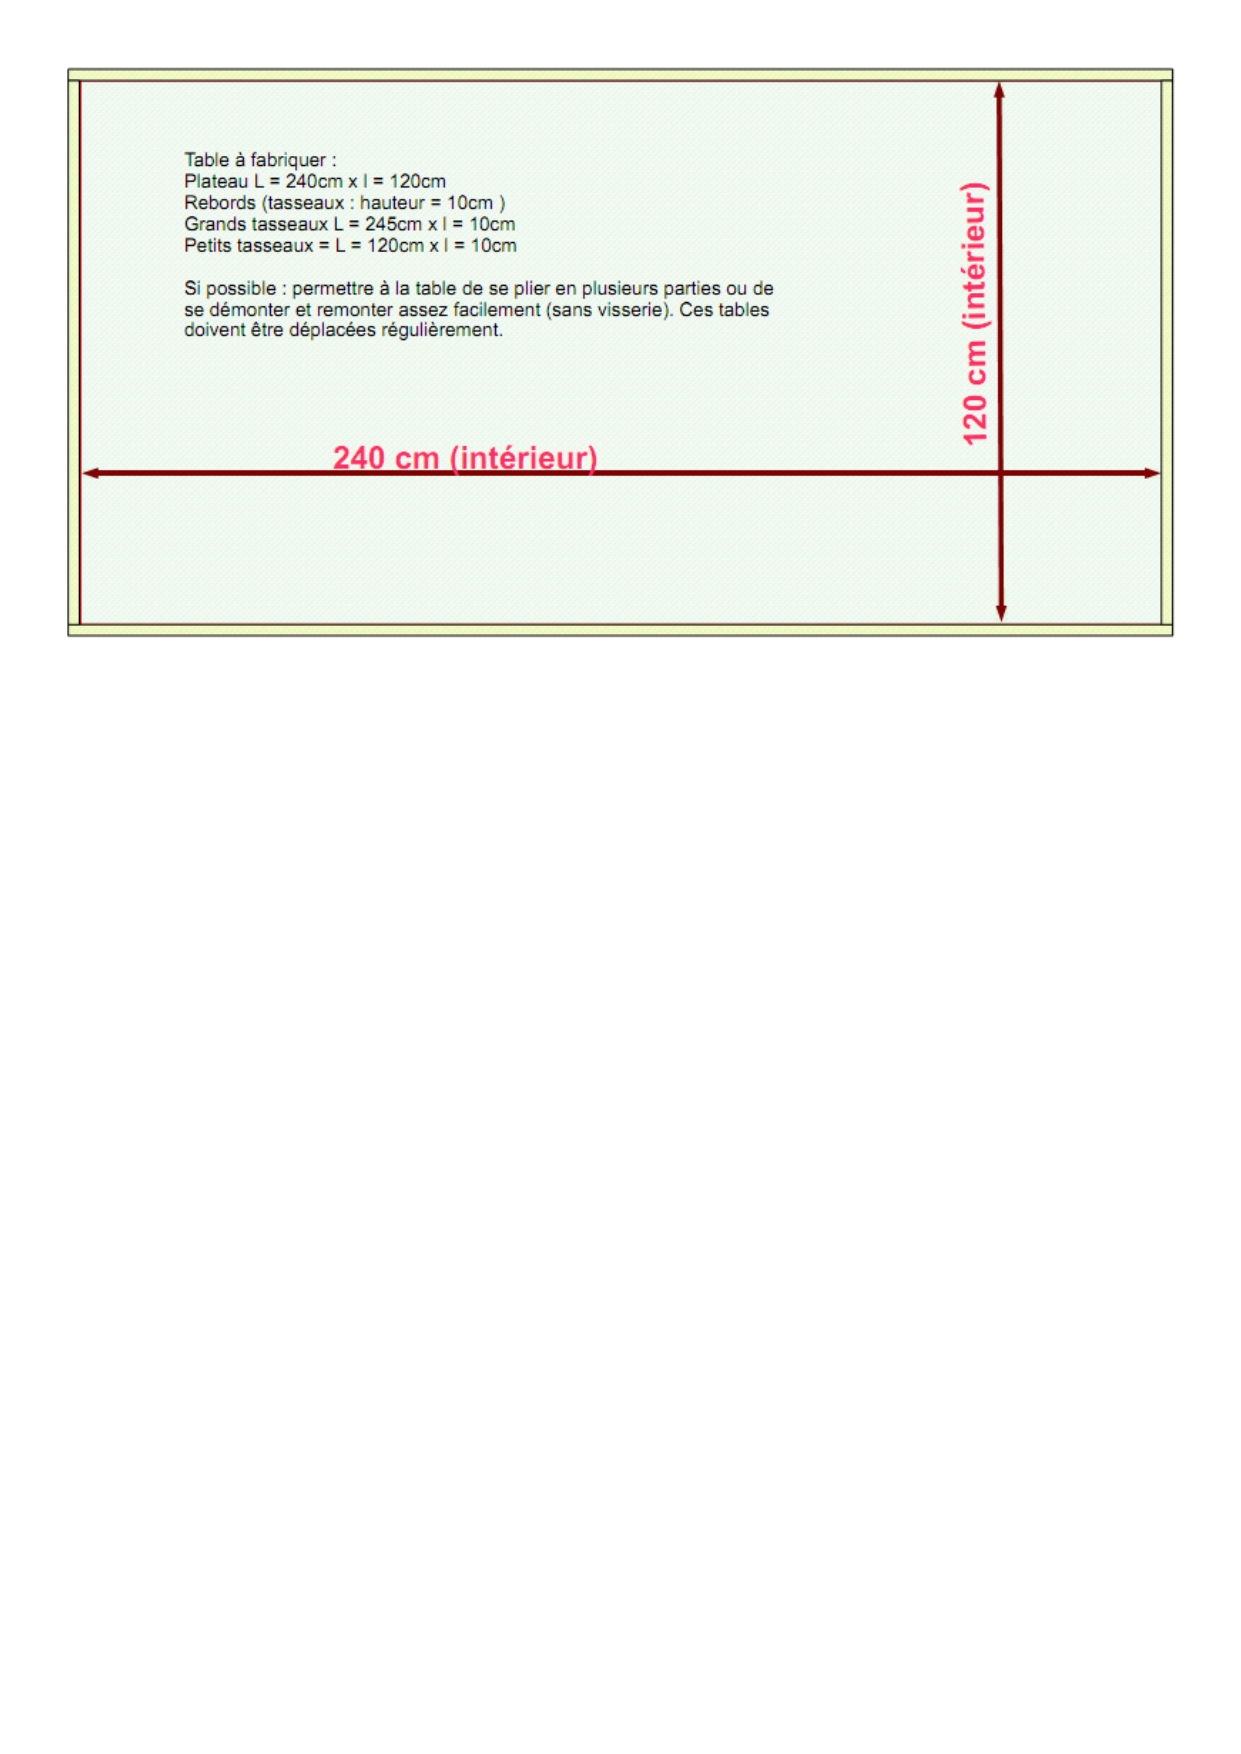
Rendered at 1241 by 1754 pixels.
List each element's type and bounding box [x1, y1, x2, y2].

picture [59, 59, 1182, 643]
